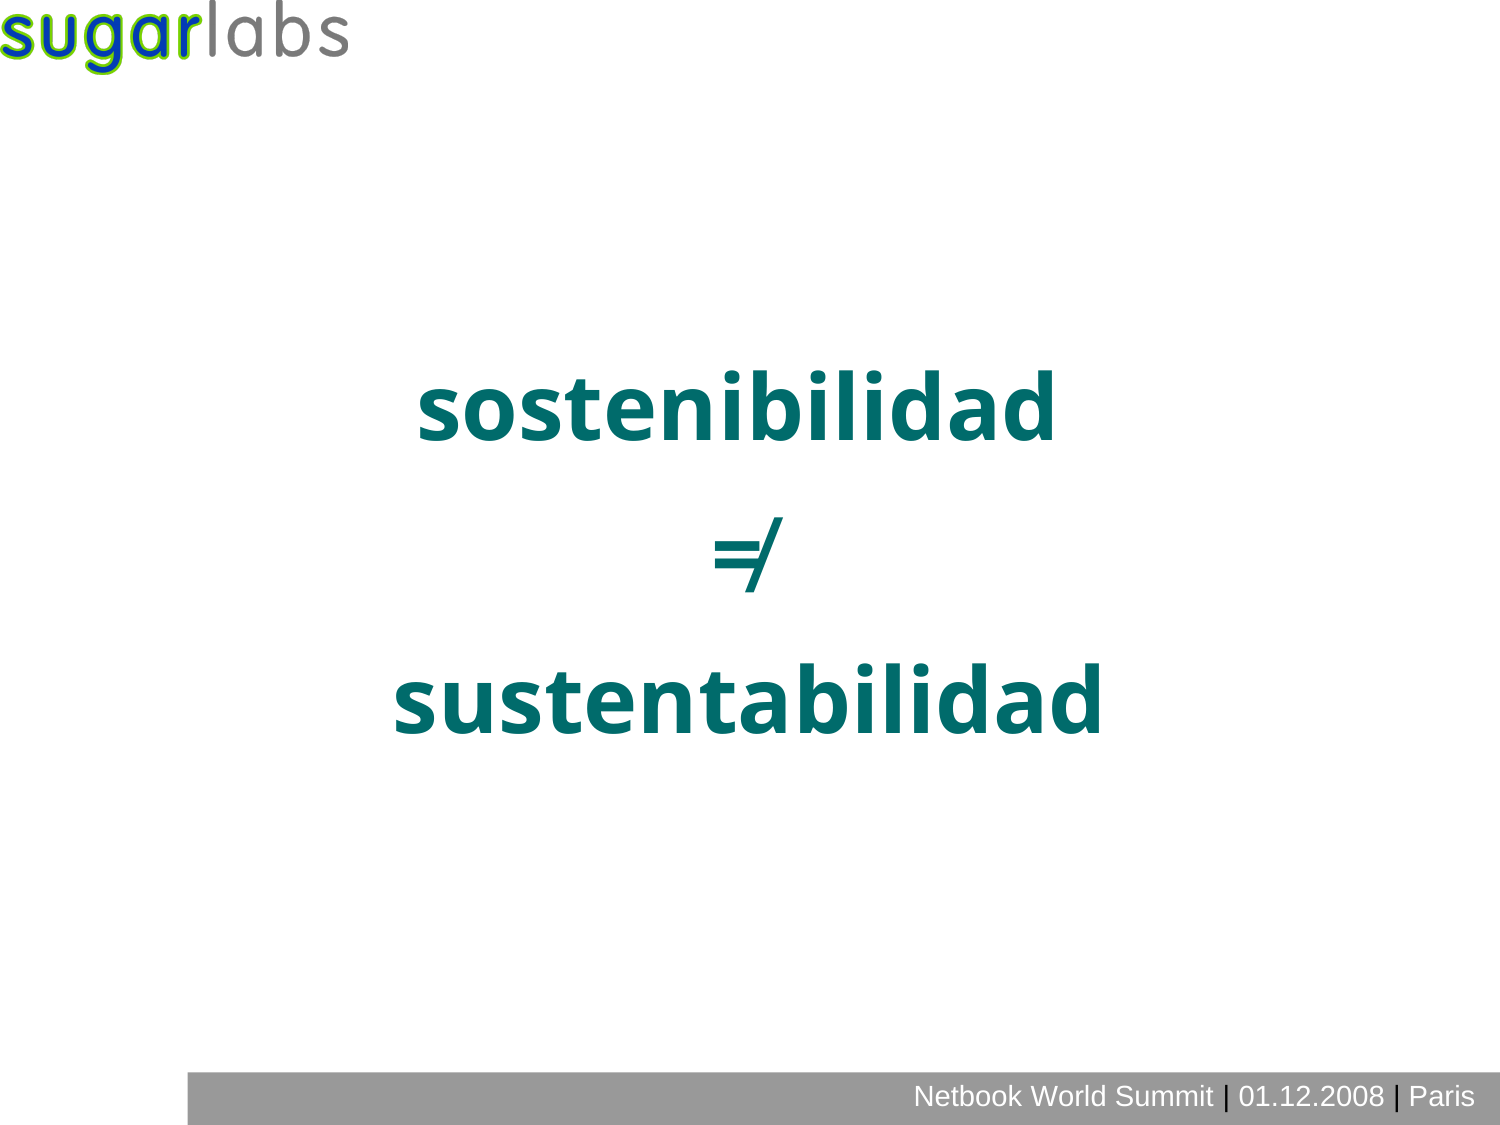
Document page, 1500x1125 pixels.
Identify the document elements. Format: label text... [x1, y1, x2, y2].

title sostenibilidad ≠ sustentabilidad [75, 307, 1426, 776]
picture [0, 0, 348, 75]
